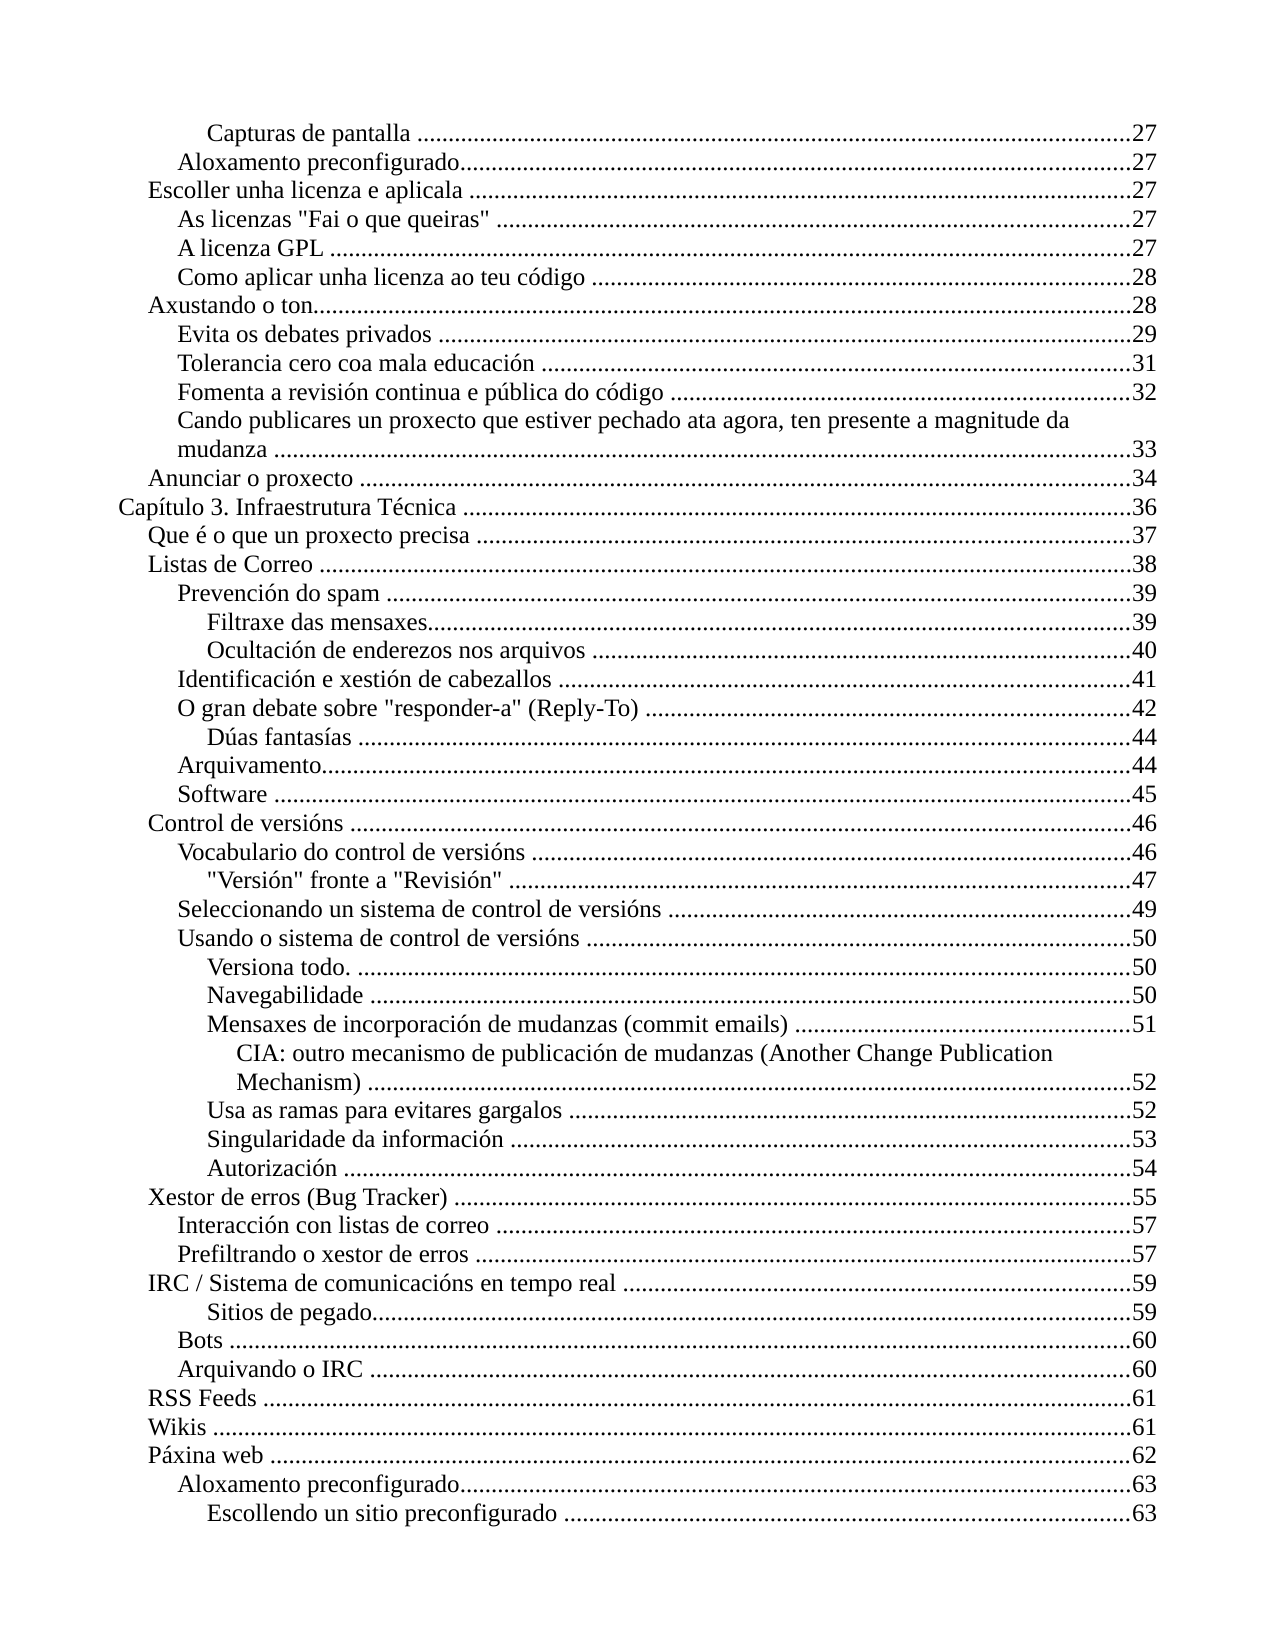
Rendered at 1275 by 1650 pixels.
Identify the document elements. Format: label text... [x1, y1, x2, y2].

text Mensaxes de incorporación de mudanzas (commit emails) 51 [207, 1009, 1157, 1038]
text As licenzas "Fai o que queiras" 27 [177, 204, 1157, 233]
text Prevención do spam 39 [177, 578, 1157, 607]
text Ocultación de enderezos nos arquivos 40 [207, 636, 1157, 664]
text Arquivamento 44 [177, 751, 1157, 779]
text Fomenta a revisión continua e pública do código 32 [177, 377, 1157, 406]
text Escoller unha licenza e aplicala 27 [148, 176, 1157, 204]
text Capítulo 3. Infraestrutura Técnica 36 [118, 492, 1157, 521]
text Usando o sistema de control de versións 50 [177, 923, 1157, 952]
text Versiona todo. 50 [207, 952, 1157, 981]
text O gran debate sobre "responder-a" (Reply-To) 42 [177, 693, 1157, 722]
text Interacción con listas de correo 57 [177, 1211, 1157, 1239]
text Arquivando o IRC 60 [177, 1354, 1157, 1383]
text Que é o que un proxecto precisa 37 [148, 521, 1157, 549]
text Axustando o ton 28 [148, 291, 1157, 319]
text CIA: outro mecanismo de publicación de mudanzas (Another Change Publication Mechanism) 52 [236, 1038, 1157, 1096]
text Bots 60 [177, 1326, 1157, 1354]
text Singularidade da información 53 [207, 1124, 1157, 1153]
text Evita os debates privados 29 [177, 319, 1157, 348]
text Prefiltrando o xestor de erros 57 [177, 1239, 1157, 1268]
text Escollendo un sitio preconfigurado 63 [207, 1498, 1157, 1527]
text Control de versións 46 [148, 808, 1157, 837]
text Identificación e xestión de cabezallos 41 [177, 664, 1157, 693]
text Páxina web 62 [148, 1441, 1157, 1469]
text Listas de Correo 38 [148, 549, 1157, 578]
text Usa as ramas para evitares gargalos 52 [207, 1096, 1157, 1124]
text Sitios de pegado 59 [207, 1297, 1157, 1326]
text Tolerancia cero coa mala educación 31 [177, 348, 1157, 377]
text Xestor de erros (Bug Tracker) 55 [148, 1182, 1157, 1211]
text Seleccionando un sistema de control de versións 49 [177, 894, 1157, 923]
text Wikis 61 [148, 1412, 1157, 1441]
text Dúas fantasías 44 [207, 722, 1157, 751]
text Aloxamento preconfigurado 63 [177, 1469, 1157, 1498]
text Anunciar o proxecto 34 [148, 463, 1157, 492]
text Autorización 54 [207, 1153, 1157, 1182]
text Software 45 [177, 779, 1157, 808]
text Cando publicares un proxecto que estiver pechado ata agora, ten presente a magnitude da mudanza 33 [177, 406, 1157, 463]
text Como aplicar unha licenza ao teu código 28 [177, 262, 1157, 291]
text Navegabilidade 50 [207, 981, 1157, 1009]
text RSS Feeds 61 [148, 1383, 1157, 1412]
text Capturas de pantalla 27 [207, 118, 1157, 147]
text Filtraxe das mensaxes 39 [207, 607, 1157, 636]
text IRC / Sistema de comunicacións en tempo real 59 [148, 1268, 1157, 1297]
text Vocabulario do control de versións 46 [177, 837, 1157, 866]
text Aloxamento preconfigurado 27 [177, 147, 1157, 176]
text "Versión" fronte a "Revisión" 47 [207, 866, 1157, 894]
text A licenza GPL 27 [177, 233, 1157, 262]
